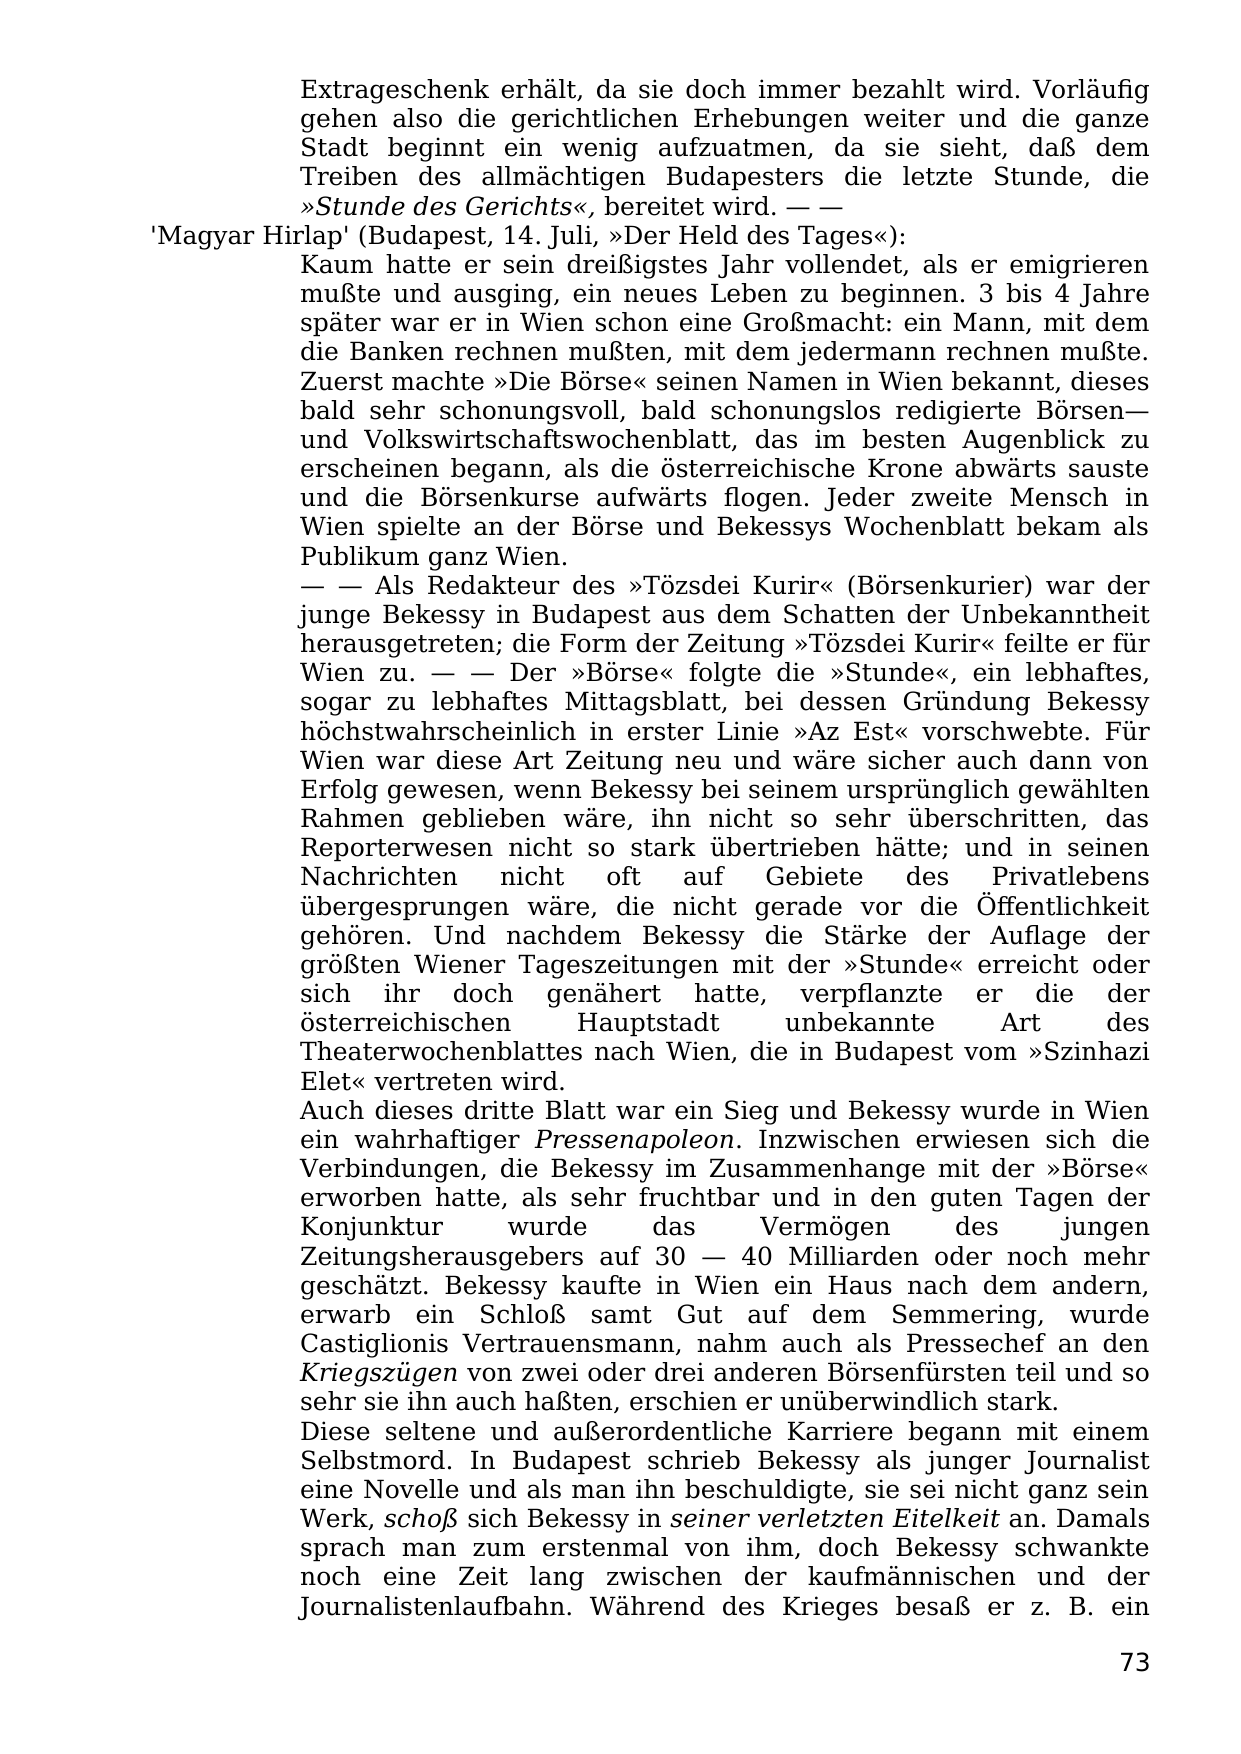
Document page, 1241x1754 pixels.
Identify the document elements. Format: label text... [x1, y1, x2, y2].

text Auch dieses dritte Blatt war ein Sieg und Bekessy wurde in Wien ein wahrhaftiger Pressenapoleon. Inzwischen erwiesen sich die Verbindungen, die Bekessy im Zusammenhange mit der »Börse« erworben hatte, als sehr fruchtbar und in den guten Tagen der Konjunktur wurde das Vermögen des jungen Zeitungsherausgebers auf 30 — 40 Milliarden oder noch mehr geschätzt. Bekessy kaufte in Wien ein Haus nach dem andern, erwarb ein Schloß samt Gut auf dem Semmering, wurde Castiglionis Vertrauensmann, nahm auch als Pressechef an den Kriegszügen von zwei oder drei anderen Börsenfürsten teil und so sehr sie ihn auch haßten, erschien er unüberwindlich stark. [300, 1096, 1151, 1417]
text — — Als Redakteur des »Tözsdei Kurir« (Börsenkurier) war der junge Bekessy in Budapest aus dem Schatten der Unbekanntheit herausgetreten; die Form der Zeitung »Tözsdei Kurir« feilte er für Wien zu. — — Der »Börse« folgte die »Stunde«, ein lebhaftes, sogar zu lebhaftes Mittagsblatt, bei dessen Gründung Bekessy höchstwahrscheinlich in erster Linie »Az Est« vorschwebte. Für Wien war diese Art Zeitung neu und wäre sicher auch dann von Erfolg gewesen, wenn Bekessy bei seinem ursprünglich gewählten Rahmen geblieben wäre, ihn nicht so sehr überschritten, das Reporterwesen nicht so stark übertrieben hätte; und in seinen Nachrichten nicht oft auf Gebiete des Privatlebens übergesprungen wäre, die nicht gerade vor die Öffentlichkeit gehören. Und nachdem Bekessy die Stärke der Auflage der größten Wiener Tageszeitungen mit der »Stunde« erreicht oder sich ihr doch genähert hatte, verpflanzte er die der österreichischen Hauptstadt unbekannte Art des Theaterwochenblattes nach Wien, die in Budapest vom »Szinhazi Elet« vertreten wird. [300, 571, 1151, 1096]
text Extrageschenk erhält, da sie doch immer bezahlt wird. Vorläufig gehen also die gerichtlichen Erhebungen weiter und die ganze Stadt beginnt ein wenig aufzuatmen, da sie sieht, daß dem Treiben des allmächtigen Budapesters die letzte Stunde, die »Stunde des Gerichts«, bereitet wird. — — [300, 75, 1151, 221]
text 'Magyar Hirlap' (Budapest, 14. Juli, »Der Held des Tages«): [150, 221, 1151, 250]
text Kaum hatte er sein dreißigstes Jahr vollendet, als er emigrieren mußte und ausging, ein neues Leben zu beginnen. 3 bis 4 Jahre später war er in Wien schon eine Großmacht: ein Mann, mit dem die Banken rechnen mußten, mit dem jedermann rechnen mußte. Zuerst machte »Die Börse« seinen Namen in Wien bekannt, dieses bald sehr schonungsvoll, bald schonungslos redigierte Börsen— und Volkswirtschaftswochenblatt, das im besten Augenblick zu erscheinen begann, als die österreichische Krone abwärts sauste und die Börsenkurse aufwärts flogen. Jeder zweite Mensch in Wien spielte an der Börse und Bekessys Wochenblatt bekam als Publikum ganz Wien. [300, 250, 1151, 571]
text Diese seltene und außerordentliche Karriere begann mit einem Selbstmord. In Budapest schrieb Bekessy als junger Journalist eine Novelle und als man ihn beschuldigte, sie sei nicht ganz sein Werk, schoß sich Bekessy in seiner verletzten Eitelkeit an. Damals sprach man zum erstenmal von ihm, doch Bekessy schwankte noch eine Zeit lang zwischen der kaufmännischen und der Journalistenlaufbahn. Während des Krieges besaß er z. B. ein [300, 1417, 1151, 1621]
